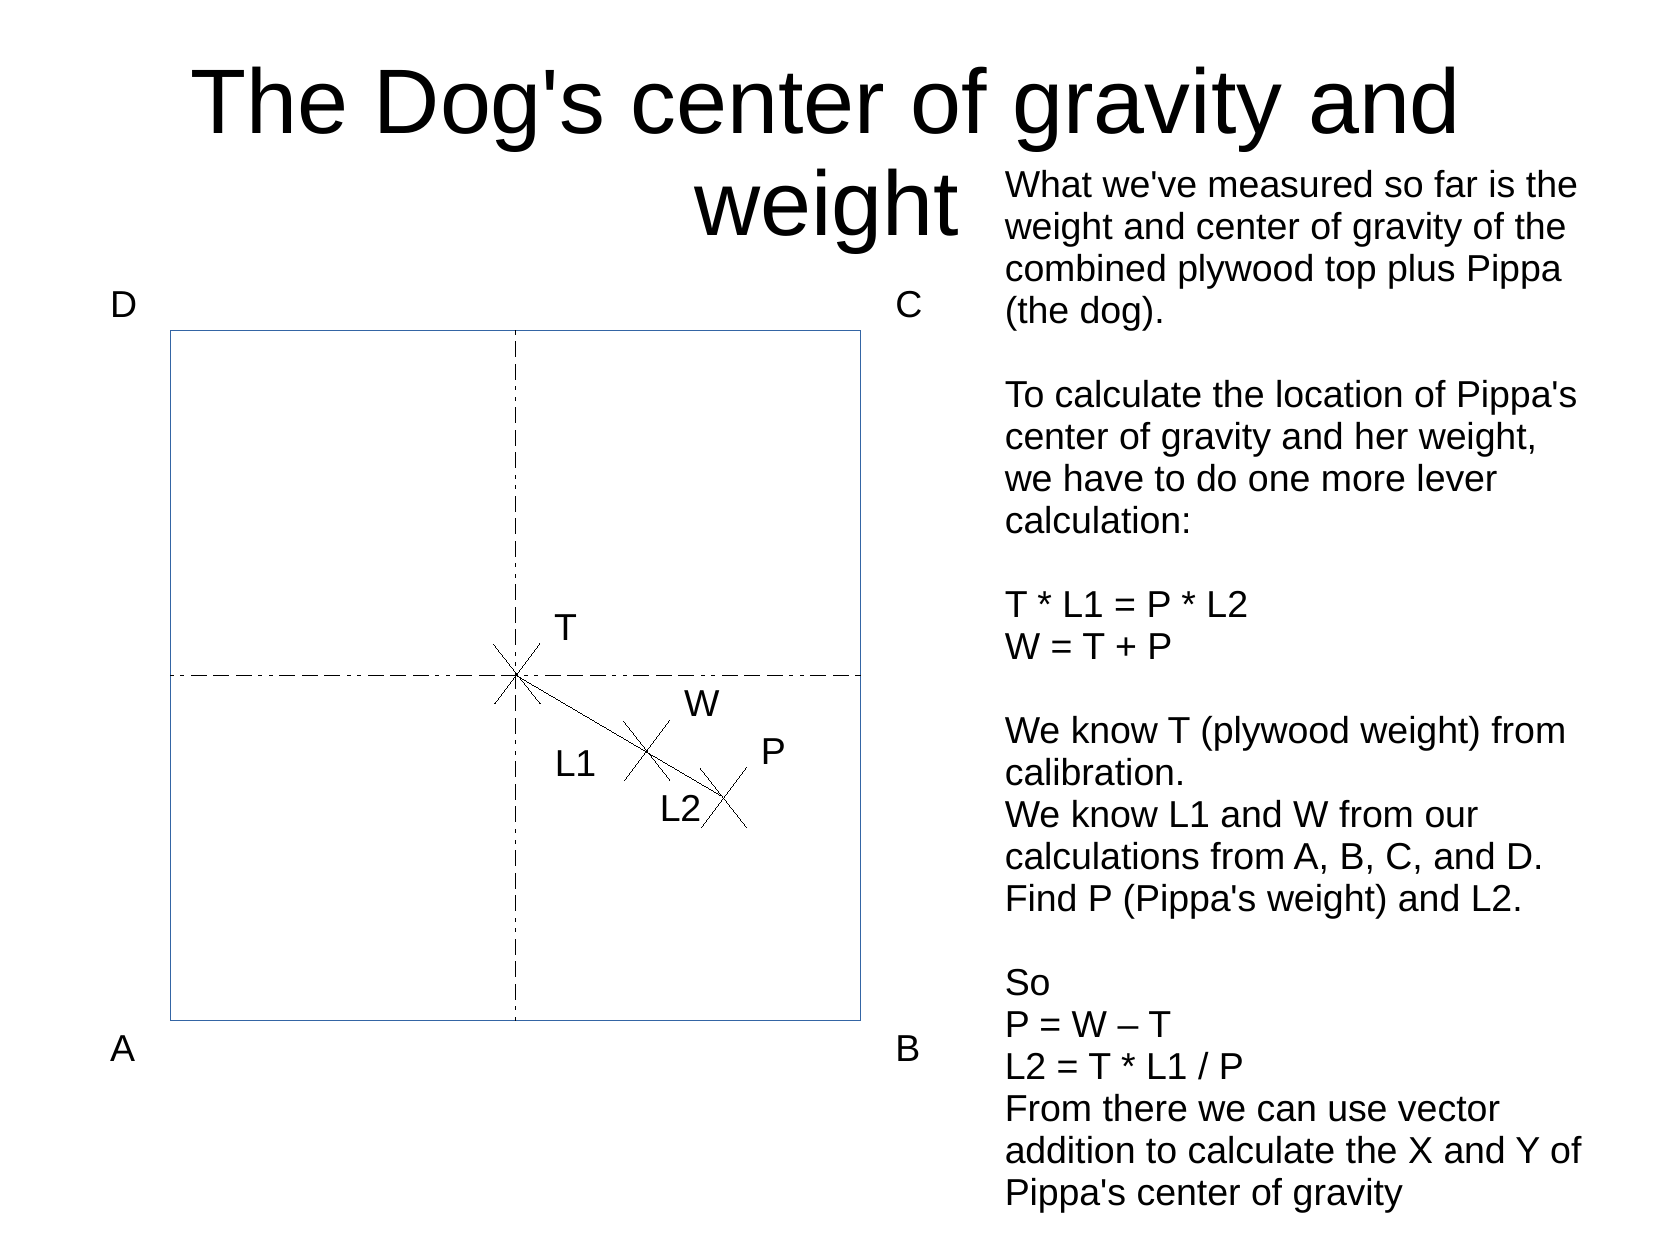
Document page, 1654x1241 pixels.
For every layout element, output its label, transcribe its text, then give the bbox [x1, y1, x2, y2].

title The Dog's center of gravity and weight [82, 49, 1571, 257]
text_box T [539, 598, 796, 656]
text_box P [746, 722, 812, 780]
text_box D [95, 275, 152, 333]
text_box W [669, 675, 735, 733]
text_box L2 [645, 780, 717, 838]
text_box B [880, 1020, 936, 1077]
text_box What we've measured so far is the weight and center of gravity of the combined plywood top plus Pippa (the dog). To calculate the location of Pippa's center of gravity and her weight, we have to do one more lever calculation: T * L1 = P * L2 W = T + P We know T (plywood weight) from calibration. We know L1 and W from our calculations from A, B, C, and D. Find P (Pippa's weight) and L2. So P = W – T L2 = T * L1 / P From there we can use vector addition to calculate the X and Y of Pippa's center of gravity [990, 156, 1606, 1221]
text_box C [880, 275, 938, 333]
text_box L1 [540, 735, 612, 792]
text_box A [95, 1020, 150, 1077]
